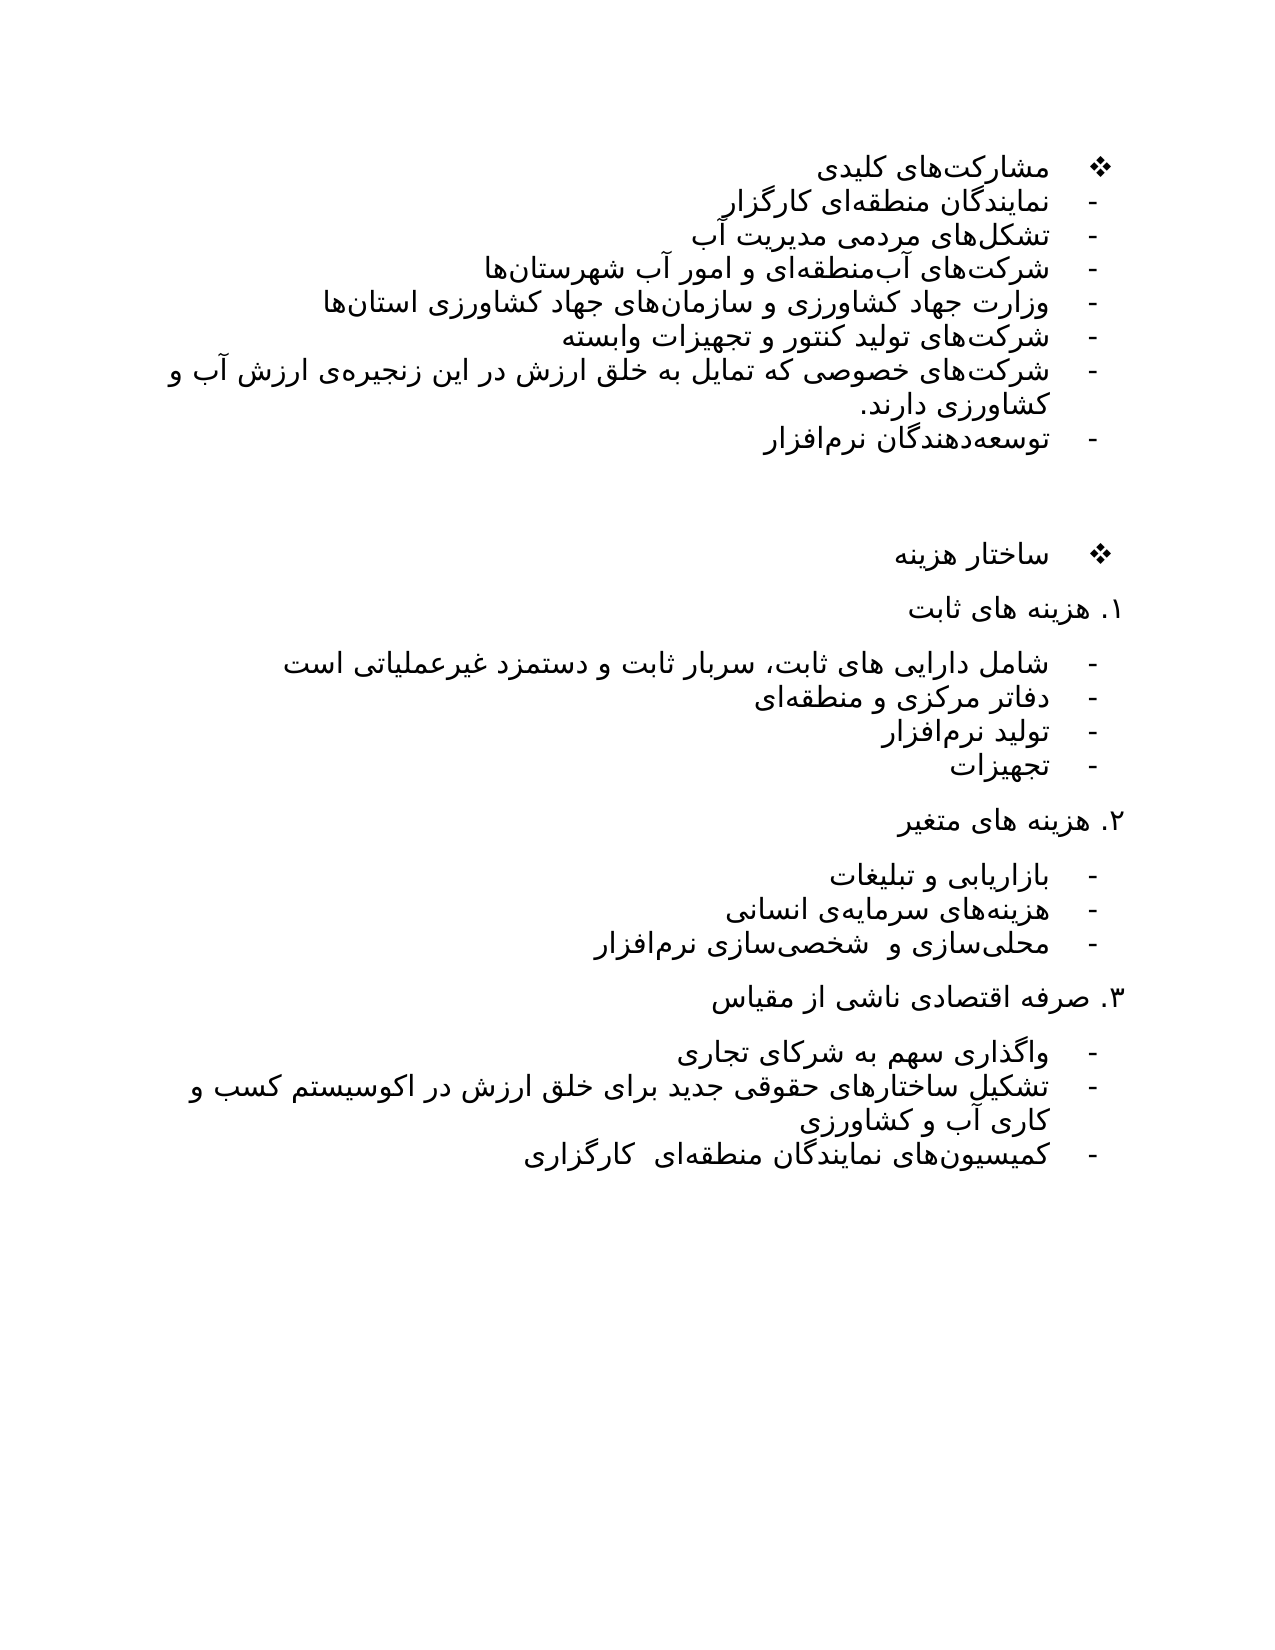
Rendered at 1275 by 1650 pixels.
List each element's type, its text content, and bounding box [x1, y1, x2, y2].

list کمیسیون‌های نمایندگان منطقه‌ای کارگزاری [150, 1137, 1087, 1171]
text ۲. هزینه های متغیر [150, 803, 1125, 837]
list تشکیل ساختارهای حقوقی جدید برای خلق ارزش در اکوسیستم کسب و کاری آب و کشاورزی [150, 1069, 1087, 1137]
list نمایندگان منطقه‌ای کارگزار [150, 184, 1087, 218]
list شرکت‌های آب‌منطقه‌ای و امور آب شهرستان‌ها [150, 252, 1087, 286]
list مشارکت‌های کلیدی [150, 150, 1087, 184]
list شامل دارایی های ثابت، سربار ثابت و دستمزد غیرعملیاتی است [150, 647, 1087, 681]
list شرکت‌های تولید کنتور و تجهیزات وابسته [150, 320, 1087, 354]
list شرکت‌های خصوصی که تمایل به خلق ارزش در این زنجیره‌ی ارزش آب و کشاورزی دارند. [150, 354, 1087, 422]
list توسعه‌دهندگان نرم‌افزار [150, 422, 1087, 456]
list ساختار هزینه [150, 537, 1087, 571]
list تجهیزات [150, 748, 1087, 782]
text ۳. صرفه اقتصادی ناشی از مقیاس [150, 981, 1125, 1015]
list واگذاری سهم به شرکای تجاری [150, 1036, 1087, 1069]
text ۱. هزینه های ثابت [150, 592, 1125, 626]
list تشکل‌های مردمی مدیریت آب [150, 218, 1087, 252]
list تولید نرم‌افزار [150, 714, 1087, 748]
list بازاریابی و تبلیغات [150, 858, 1087, 892]
list دفاتر مرکزی و منطقه‌ای [150, 681, 1087, 714]
list هزینه‌های سرمایه‌ی انسانی [150, 892, 1087, 926]
list محلی‌سازی و شخصی‌سازی نرم‌افزار [150, 926, 1087, 960]
list وزارت جهاد کشاورزی و سازمان‌های جهاد کشاورزی استان‌ها [150, 286, 1087, 320]
